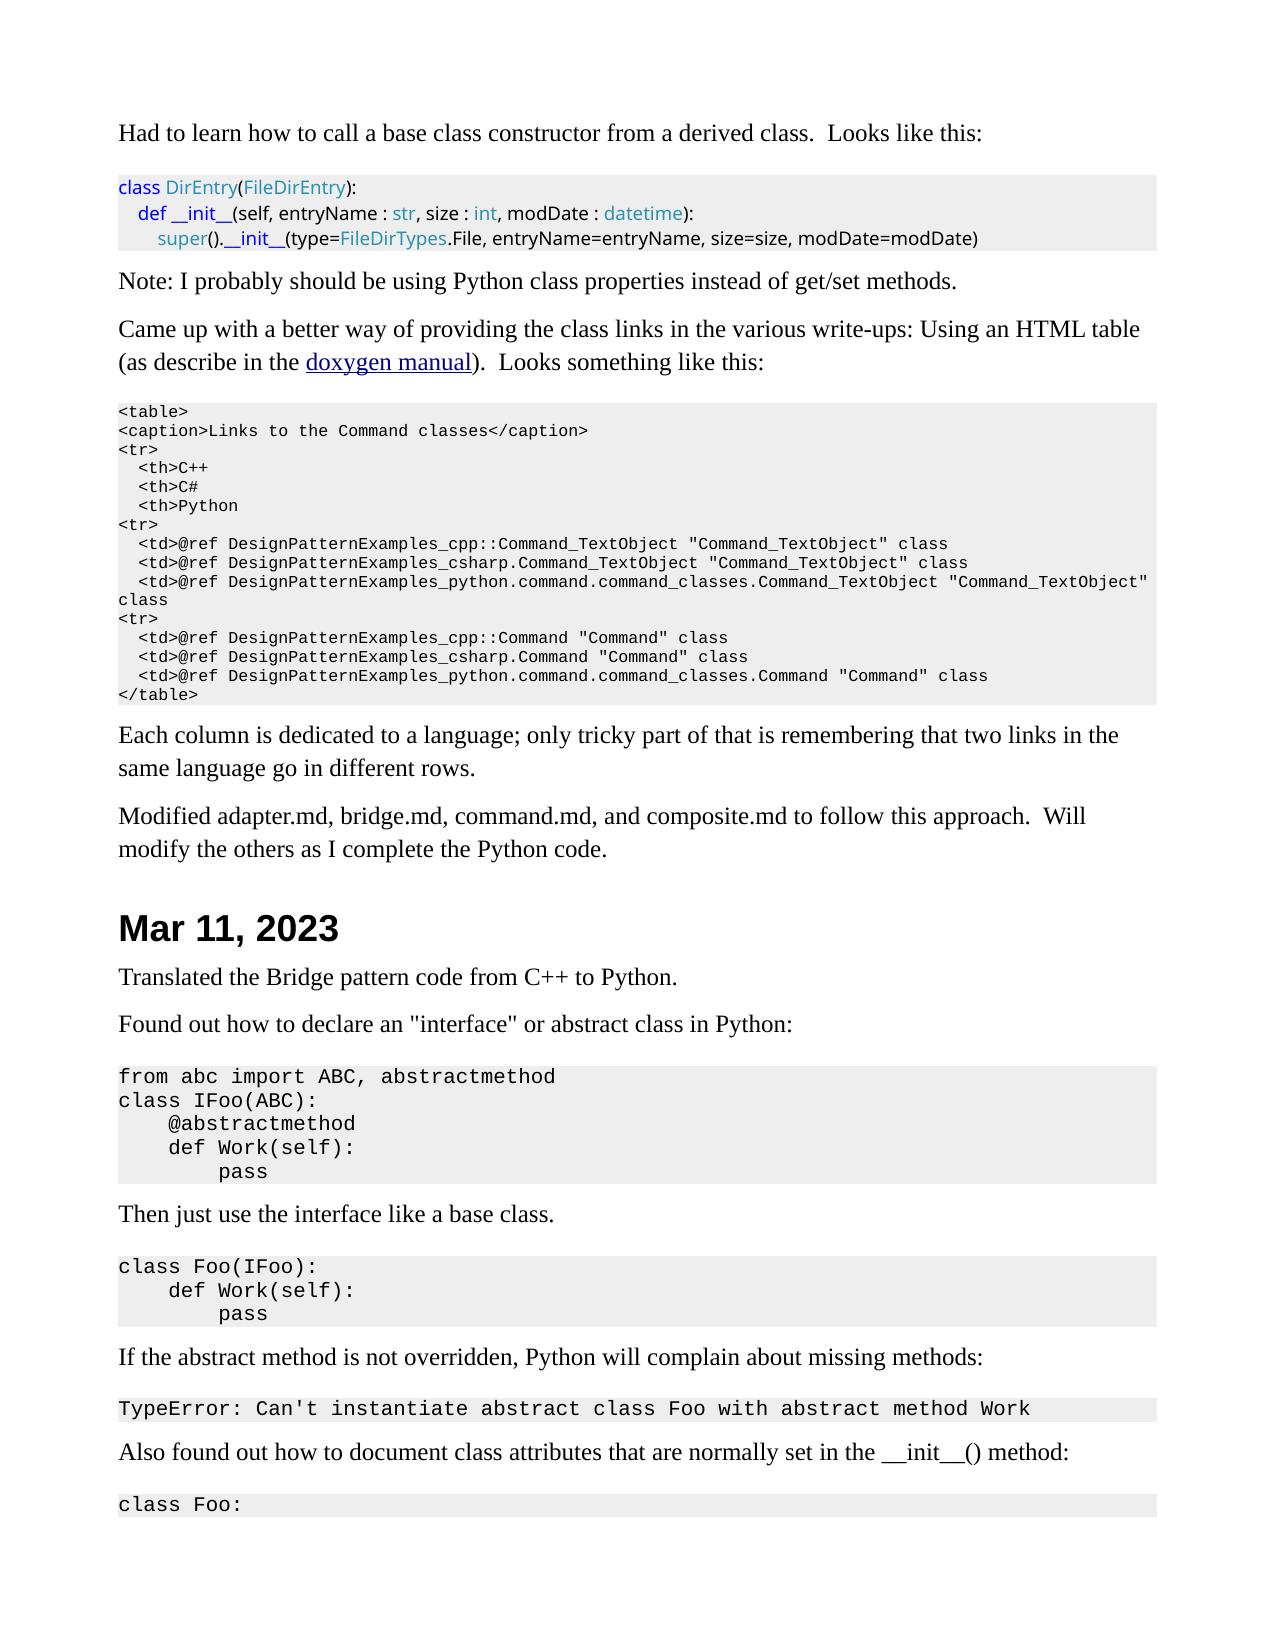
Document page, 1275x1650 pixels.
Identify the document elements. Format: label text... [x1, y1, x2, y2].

text <caption>Links to the Command classes</caption> [118, 422, 1157, 441]
text class DirEntry(FileDirEntry): [118, 175, 1157, 200]
text <td>@ref DesignPatternExamples_python.command.command_classes.Command "Command" class [118, 667, 1157, 686]
text <td>@ref DesignPatternExamples_csharp.Command "Command" class [118, 648, 1157, 667]
text <table> [118, 403, 1157, 422]
text Came up with a better way of providing the class links in the various write-ups: Using an HTML table (as describe in the doxygen manual). Looks something like this: [118, 314, 1157, 376]
text def Work(self): [118, 1279, 1157, 1303]
text from abc import ABC, abstractmethod [118, 1066, 1157, 1090]
text <td>@ref DesignPatternExamples_cpp::Command "Command" class [118, 630, 1157, 648]
text super().__init__(type=FileDirTypes.File, entryName=entryName, size=size, modDate=modDate) [118, 226, 1157, 251]
text </table> [118, 686, 1157, 705]
text def Work(self): [118, 1137, 1157, 1161]
text <tr> [118, 611, 1157, 630]
text pass [118, 1303, 1157, 1327]
text <th>Python [118, 498, 1157, 517]
text <td>@ref DesignPatternExamples_python.command.command_classes.Command_TextObject "Command_TextObject" class [118, 573, 1157, 611]
text <td>@ref DesignPatternExamples_cpp::Command_TextObject "Command_TextObject" class [118, 535, 1157, 554]
text <tr> [118, 517, 1157, 535]
text <td>@ref DesignPatternExamples_csharp.Command_TextObject "Command_TextObject" class [118, 554, 1157, 573]
text pass [118, 1161, 1157, 1184]
text If the abstract method is not overridden, Python will complain about missing methods: [118, 1342, 1157, 1371]
text Each column is dedicated to a language; only tricky part of that is remembering that two links in the same language go in different rows. [118, 720, 1157, 782]
text Found out how to declare an "interface" or abstract class in Python: [118, 1009, 1157, 1038]
text class Foo: [118, 1494, 1157, 1517]
text class IFoo(ABC): [118, 1090, 1157, 1113]
text <th>C++ [118, 460, 1157, 479]
text <tr> [118, 441, 1157, 460]
text Then just use the interface like a base class. [118, 1199, 1157, 1228]
text TypeError: Can't instantiate abstract class Foo with abstract method Work [118, 1398, 1157, 1422]
text <th>C# [118, 479, 1157, 498]
text Also found out how to document class attributes that are normally set in the __init__() method: [118, 1437, 1157, 1466]
text Modified adapter.md, bridge.md, command.md, and composite.md to follow this approach. Will modify the others as I complete the Python code. [118, 801, 1157, 862]
text @abstractmethod [118, 1113, 1157, 1137]
text Note: I probably should be using Python class properties instead of get/set methods. [118, 266, 1157, 295]
text Had to learn how to call a base class constructor from a derived class. Looks like this: [118, 118, 1157, 147]
subtitle Mar 11, 2023 [118, 906, 1157, 949]
text Translated the Bridge pattern code from C++ to Python. [118, 962, 1157, 991]
text def __init__(self, entryName : str, size : int, modDate : datetime): [118, 200, 1157, 226]
text class Foo(IFoo): [118, 1256, 1157, 1279]
